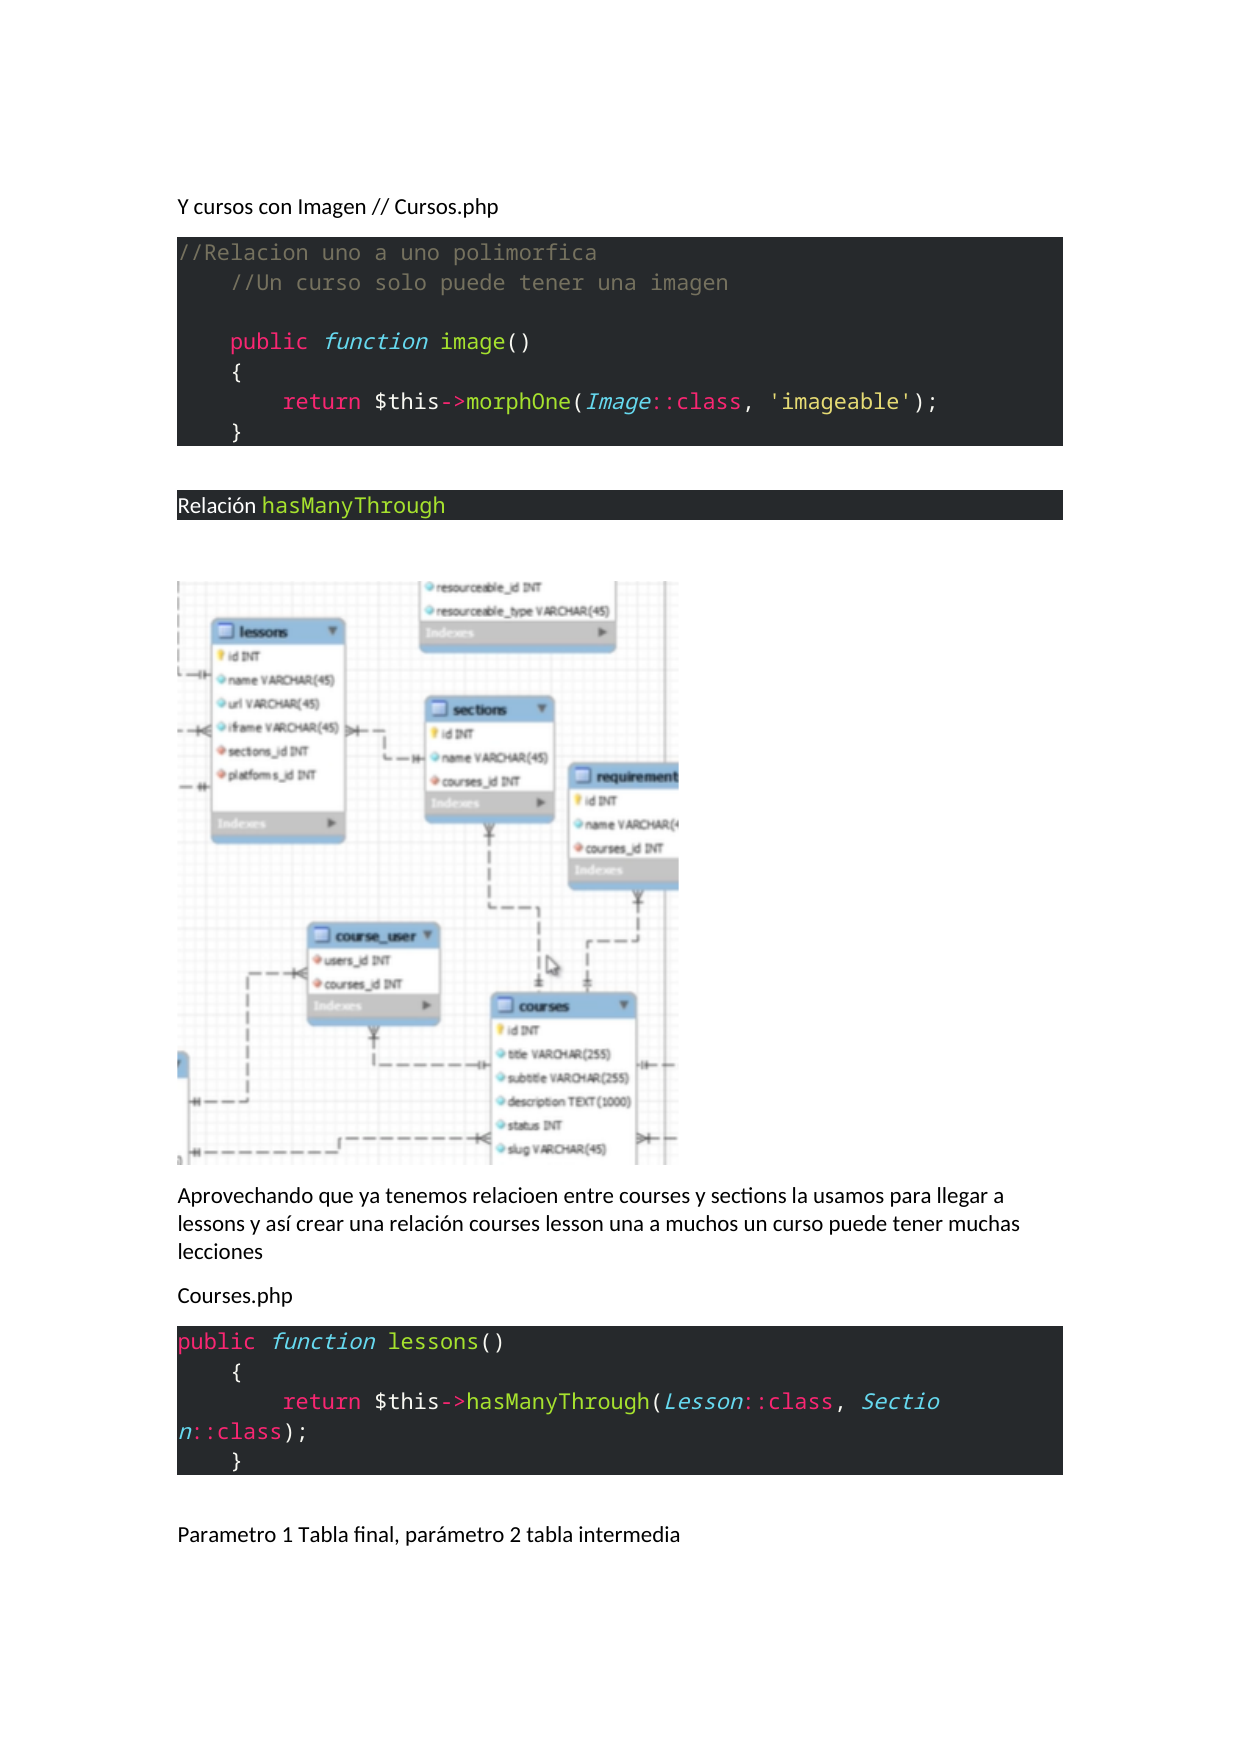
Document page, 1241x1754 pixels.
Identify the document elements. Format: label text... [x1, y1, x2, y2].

text Y cursos con Imagen // Cursos.php [177, 192, 1063, 220]
text //Relacion uno a uno polimorfica [177, 237, 1063, 267]
text Relación hasManyThrough [177, 490, 1063, 520]
text Parametro 1 Tabla final, parámetro 2 tabla intermedia [177, 1520, 1063, 1548]
text { [177, 1356, 1063, 1386]
text { [177, 356, 1063, 386]
text Courses.php [177, 1282, 1063, 1310]
text } [177, 416, 1063, 446]
text //Un curso solo puede tener una imagen [177, 267, 1063, 297]
text } [177, 1446, 1063, 1475]
text return $this->morphOne(Image::class, 'imageable'); [177, 386, 1063, 416]
text Aprovechando que ya tenemos relacioen entre courses y sections la usamos para llegar a lessons y así crear una relación courses lesson una a muchos un curso puede tener muchas lecciones [177, 1181, 1063, 1265]
text return $this->hasManyThrough(Lesson::class, Section::class); [177, 1386, 1063, 1446]
text public function image() [177, 326, 1063, 356]
text public function lessons() [177, 1326, 1063, 1356]
